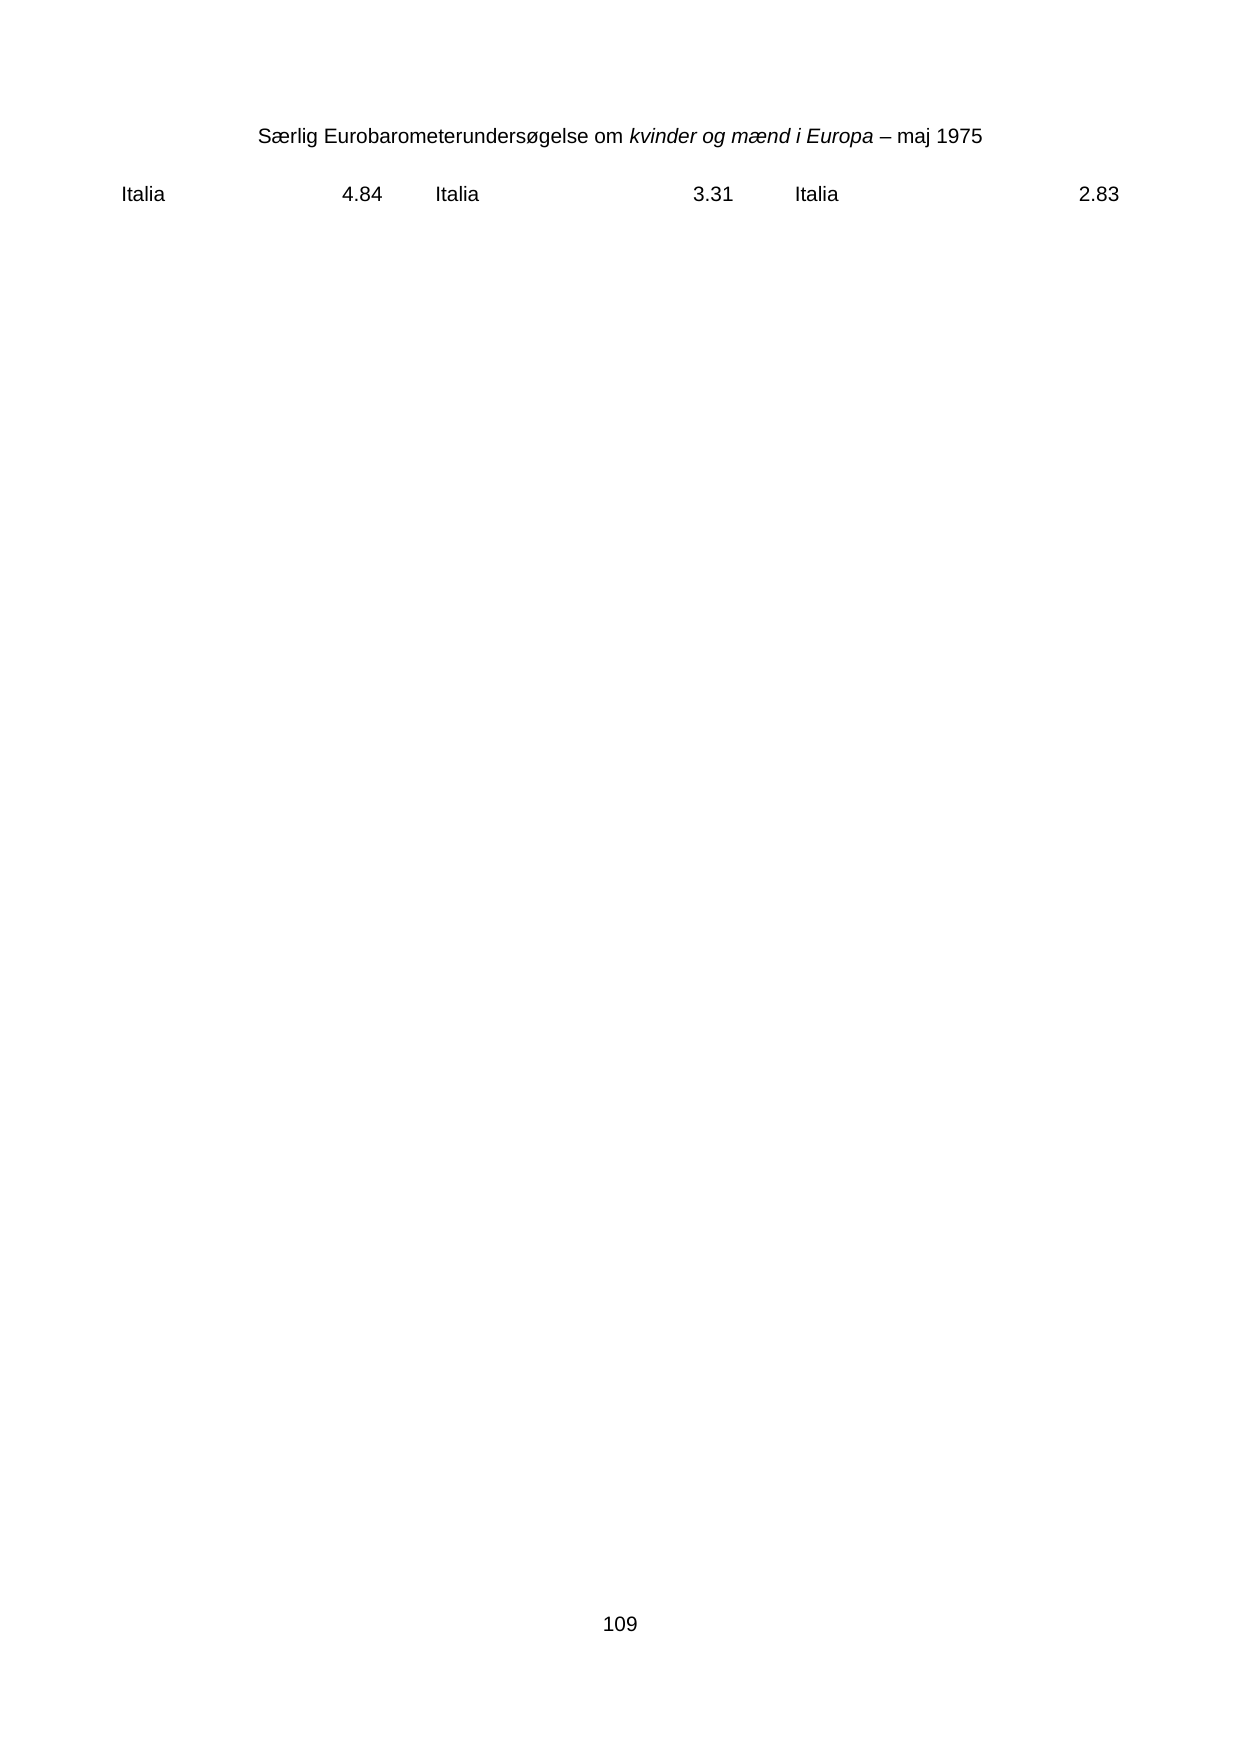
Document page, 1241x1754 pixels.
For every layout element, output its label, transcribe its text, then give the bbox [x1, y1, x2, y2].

table_cell Italia [118, 178, 311, 210]
table_cell Italia [432, 178, 642, 210]
table_cell [736, 178, 792, 210]
table_cell Italia [792, 178, 994, 210]
table_cell 4,84 [311, 178, 385, 210]
table_cell 3,31 [642, 178, 736, 210]
table_cell [385, 178, 432, 210]
table_cell 2,83 [994, 178, 1122, 210]
